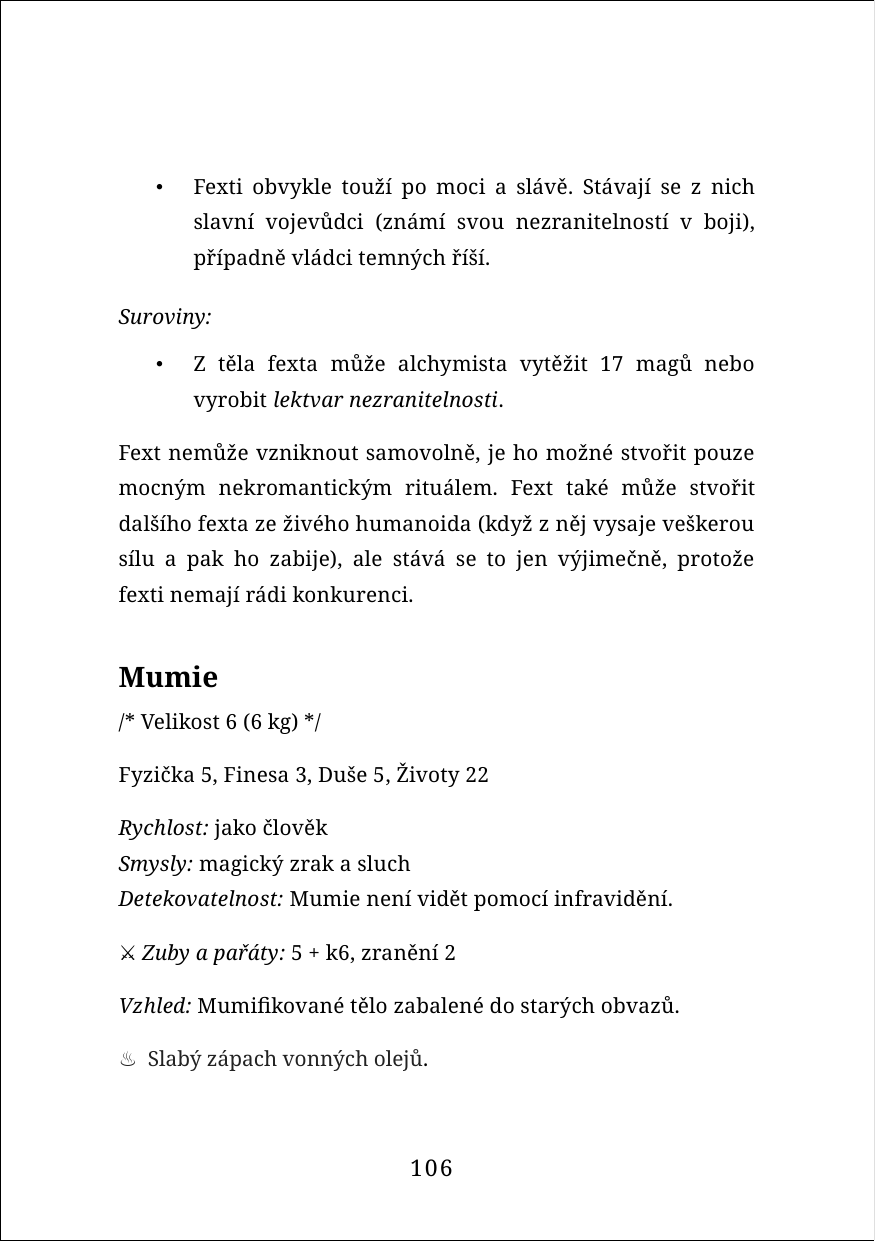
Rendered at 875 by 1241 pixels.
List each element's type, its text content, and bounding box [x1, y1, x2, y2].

text Fext nemůže vzniknout samovolně, je ho možné stvořit pouze mocným nekromantickým rituálem. Fext také může stvořit dalšího fexta ze živého humanoida (když z něj vysaje veškerou sílu a pak ho zabije), ale stává se to jen výjimečně, protože fexti nemají rádi konkurenci. [118, 438, 756, 608]
list Z těla fexta může alchymista vytěžit 17 magů nebo vyrobit lektvar nezranitelnosti. [156, 349, 756, 413]
text Fyzička 5, Finesa 3, Duše 5, Životy 22 [118, 760, 756, 789]
text ♨ Slabý zápach vonných olejů. [118, 1044, 756, 1073]
list Fexti obvykle touží po moci a slávě. Stávají se z nich slavní vojevůdci (známí svou nezranitelností v boji), případně vládci temných říší. [156, 172, 756, 271]
text Rychlost: jako člověk [118, 813, 756, 842]
text Detekovatelnost: Mumie není vidět pomocí infravidění. [118, 884, 756, 913]
text Smysly: magický zrak a sluch [118, 849, 756, 877]
text Vzhled: Mumifikované tělo zabalené do starých obvazů. [118, 991, 756, 1019]
text /* Velikost 6 (6 kg) */ [118, 707, 756, 736]
text ⚔ Zuby a pařáty: 5 + k6, zranění 2 [118, 938, 756, 966]
text Suroviny: [118, 302, 756, 330]
subtitle Mumie [118, 657, 756, 695]
